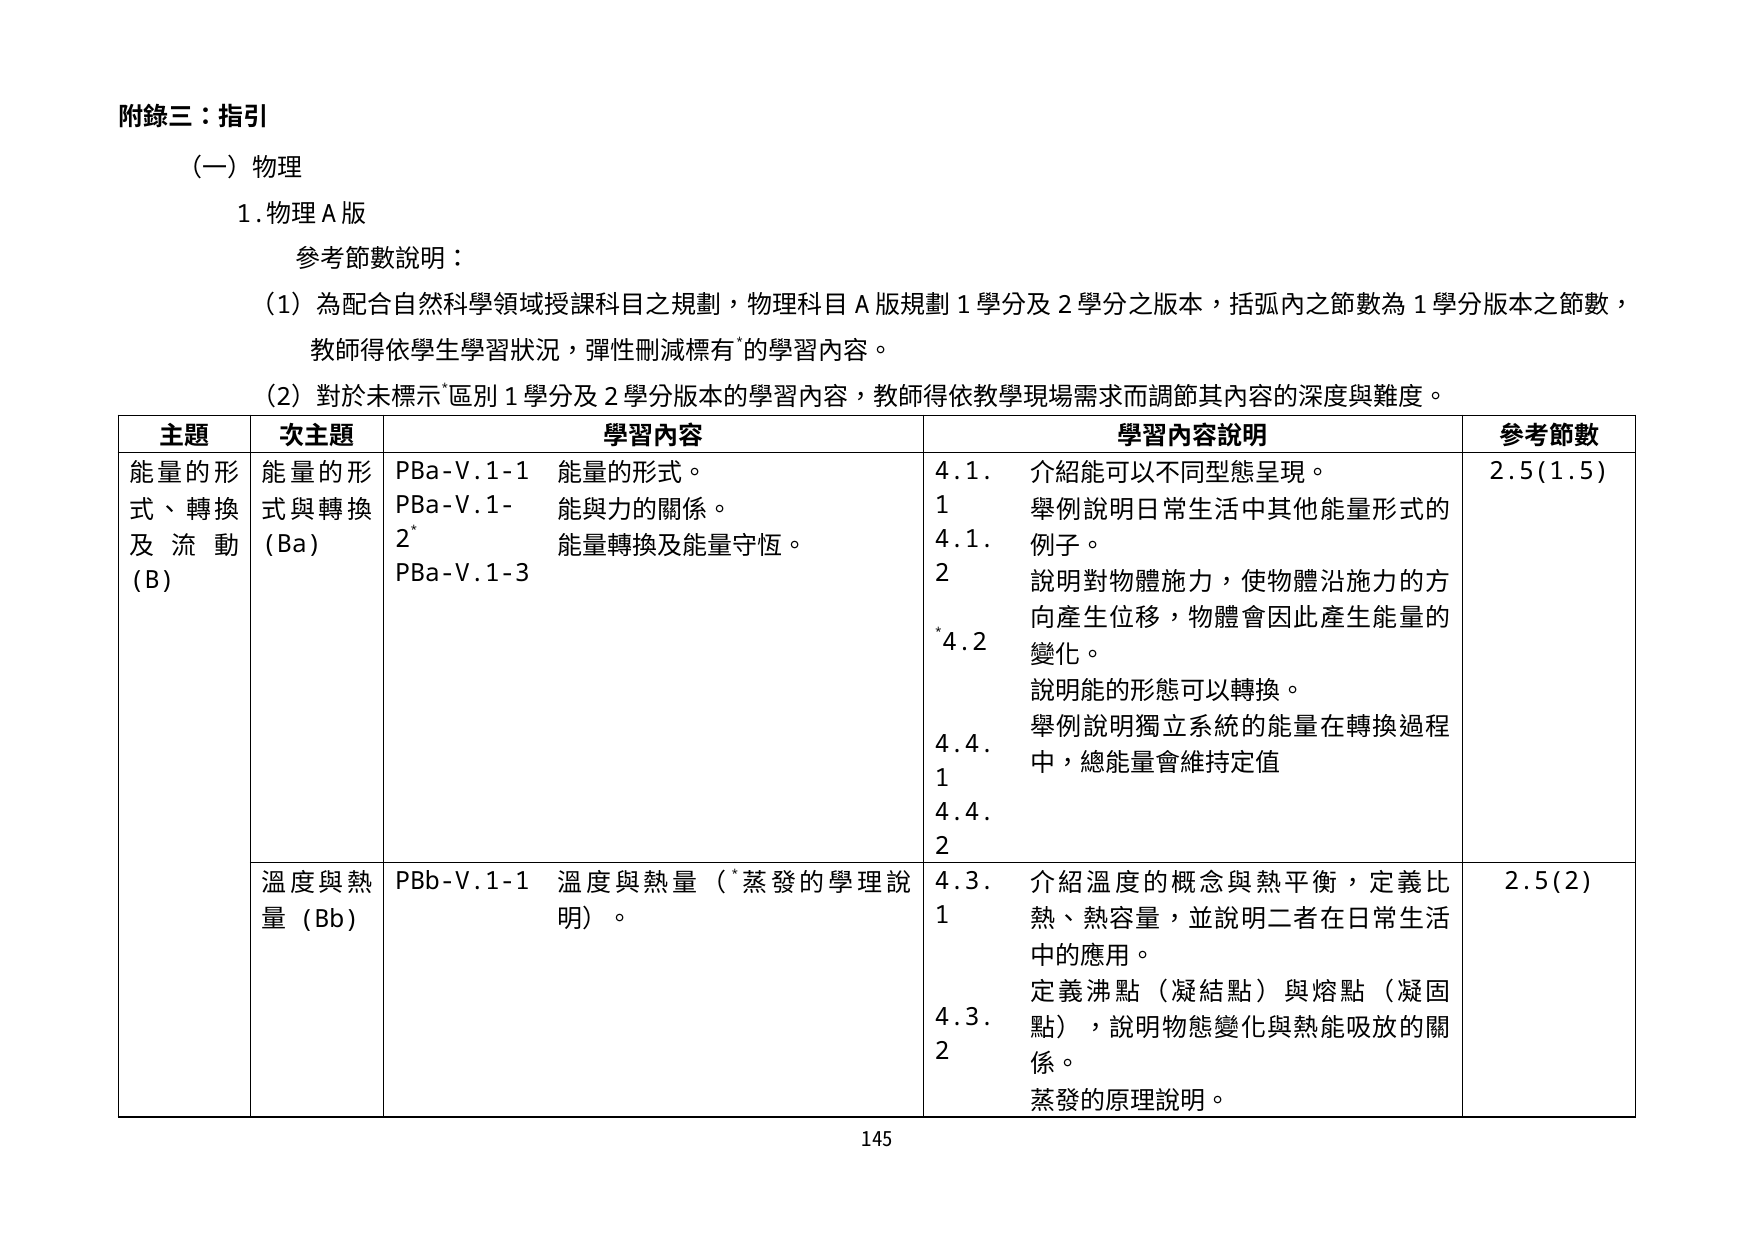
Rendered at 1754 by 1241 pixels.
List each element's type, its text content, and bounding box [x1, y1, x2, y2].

table_cell 溫度與熱量 (Bb) [251, 863, 383, 1116]
text （一）物理 [118, 139, 1636, 185]
table_cell 能量的形式、轉換及流動 (B) [119, 453, 250, 1116]
text 1.物理A版 [118, 185, 1636, 231]
text 參考節數說明： [168, 231, 1636, 277]
table_cell 4.1.1 4.1.2 *4.2 4.4.1 4.4.2 [924, 453, 1019, 862]
table_cell 能量的形式與轉換 (Ba) [251, 453, 383, 862]
table_cell PBa-V.1-1 PBa-V.1-2* PBa-V.1-3 [384, 453, 546, 862]
table_cell 2.5(2) [1463, 863, 1635, 1116]
table_cell 溫度與熱量（*蒸發的學理說明）。 [546, 863, 923, 1116]
text （2）對於未標示*區別1學分及2學分版本的學習內容，教師得依教學現場需求而調節其內容的深度與難度。 [218, 369, 1636, 414]
table_cell 介紹能可以不同型態呈現。 舉例說明日常生活中其他能量形式的例子。 說明對物體施力，使物體沿施力的方向產生位移，物體會因此產生能量的變化。 說明能的形態可以轉換。 舉例說明獨立系統的能量在轉換過程中，總能量會維持定值 [1019, 453, 1462, 862]
table_cell 介紹溫度的概念與熱平衡，定義比熱、熱容量，並說明二者在日常生活中的應用。 定義沸點（凝結點）與熔點（凝固點），說明物態變化與熱能吸放的關係。 蒸發的原理說明。 [1019, 863, 1462, 1116]
text 附錄三：指引 [118, 89, 1636, 134]
table_header 次主題 [251, 416, 383, 452]
table_header 參考節數 [1463, 416, 1635, 452]
table_cell 能量的形式。 能與力的關係。 能量轉換及能量守恆。 [546, 453, 923, 862]
table_header 學習內容 [384, 416, 923, 452]
text （1）為配合自然科學領域授課科目之規劃，物理科目A版規劃1學分及2學分之版本，括弧內之節數為1學分版本之節數，教師得依學生學習狀況，彈性刪減標有*的學習內容。 [251, 277, 1636, 369]
table_cell 4.3.1 4.3.2 [924, 863, 1019, 1116]
table_cell PBb-V.1-1 [384, 863, 546, 1116]
table_header 學習內容說明 [924, 416, 1462, 452]
table_header 主題 [119, 416, 250, 452]
table_cell 2.5(1.5) [1463, 453, 1635, 862]
